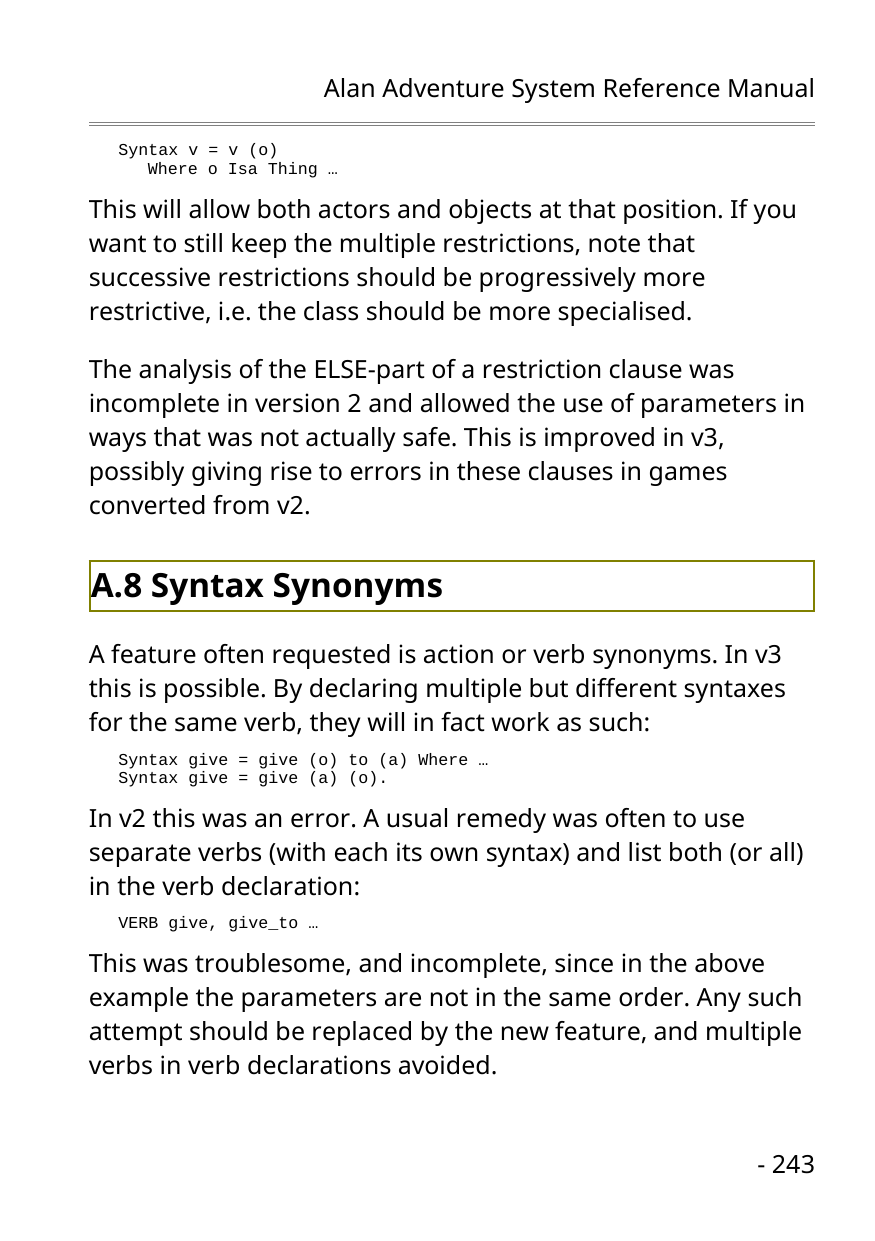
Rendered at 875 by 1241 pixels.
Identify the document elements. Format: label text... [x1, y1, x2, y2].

text This will allow both actors and objects at that position. If you want to still keep the multiple restrictions, note that successive restrictions should be progressively more restrictive, i.e. the class should be more specialised. [88, 192, 815, 327]
text A feature often requested is action or verb synonyms. In v3 this is possible. By declaring multiple but different syntaxes for the same verb, they will in fact work as such: [88, 637, 815, 739]
text In v2 this was an error. A usual remedy was often to use separate verbs (with each its own syntax) and list both (or all) in the verb declaration: [88, 801, 815, 903]
text Syntax give = give (o) to (a) Where … Syntax give = give (a) (o). [118, 751, 815, 788]
text VERB give, give_to … [118, 915, 815, 934]
text This was troublesome, and incomplete, since in the above example the parameters are not in the same order. Any such attempt should be replaced by the new feature, and multiple verbs in verb declarations avoided. [88, 946, 815, 1082]
text Syntax v = v (o) Where o Isa Thing … [118, 142, 815, 179]
text The analysis of the ELSE-part of a restriction clause was incomplete in version 2 and allowed the use of parameters in ways that was not actually safe. This is improved in v3, possibly giving rise to errors in these clauses in games converted from v2. [88, 352, 815, 522]
subtitle Syntax Synonyms [91, 562, 813, 610]
